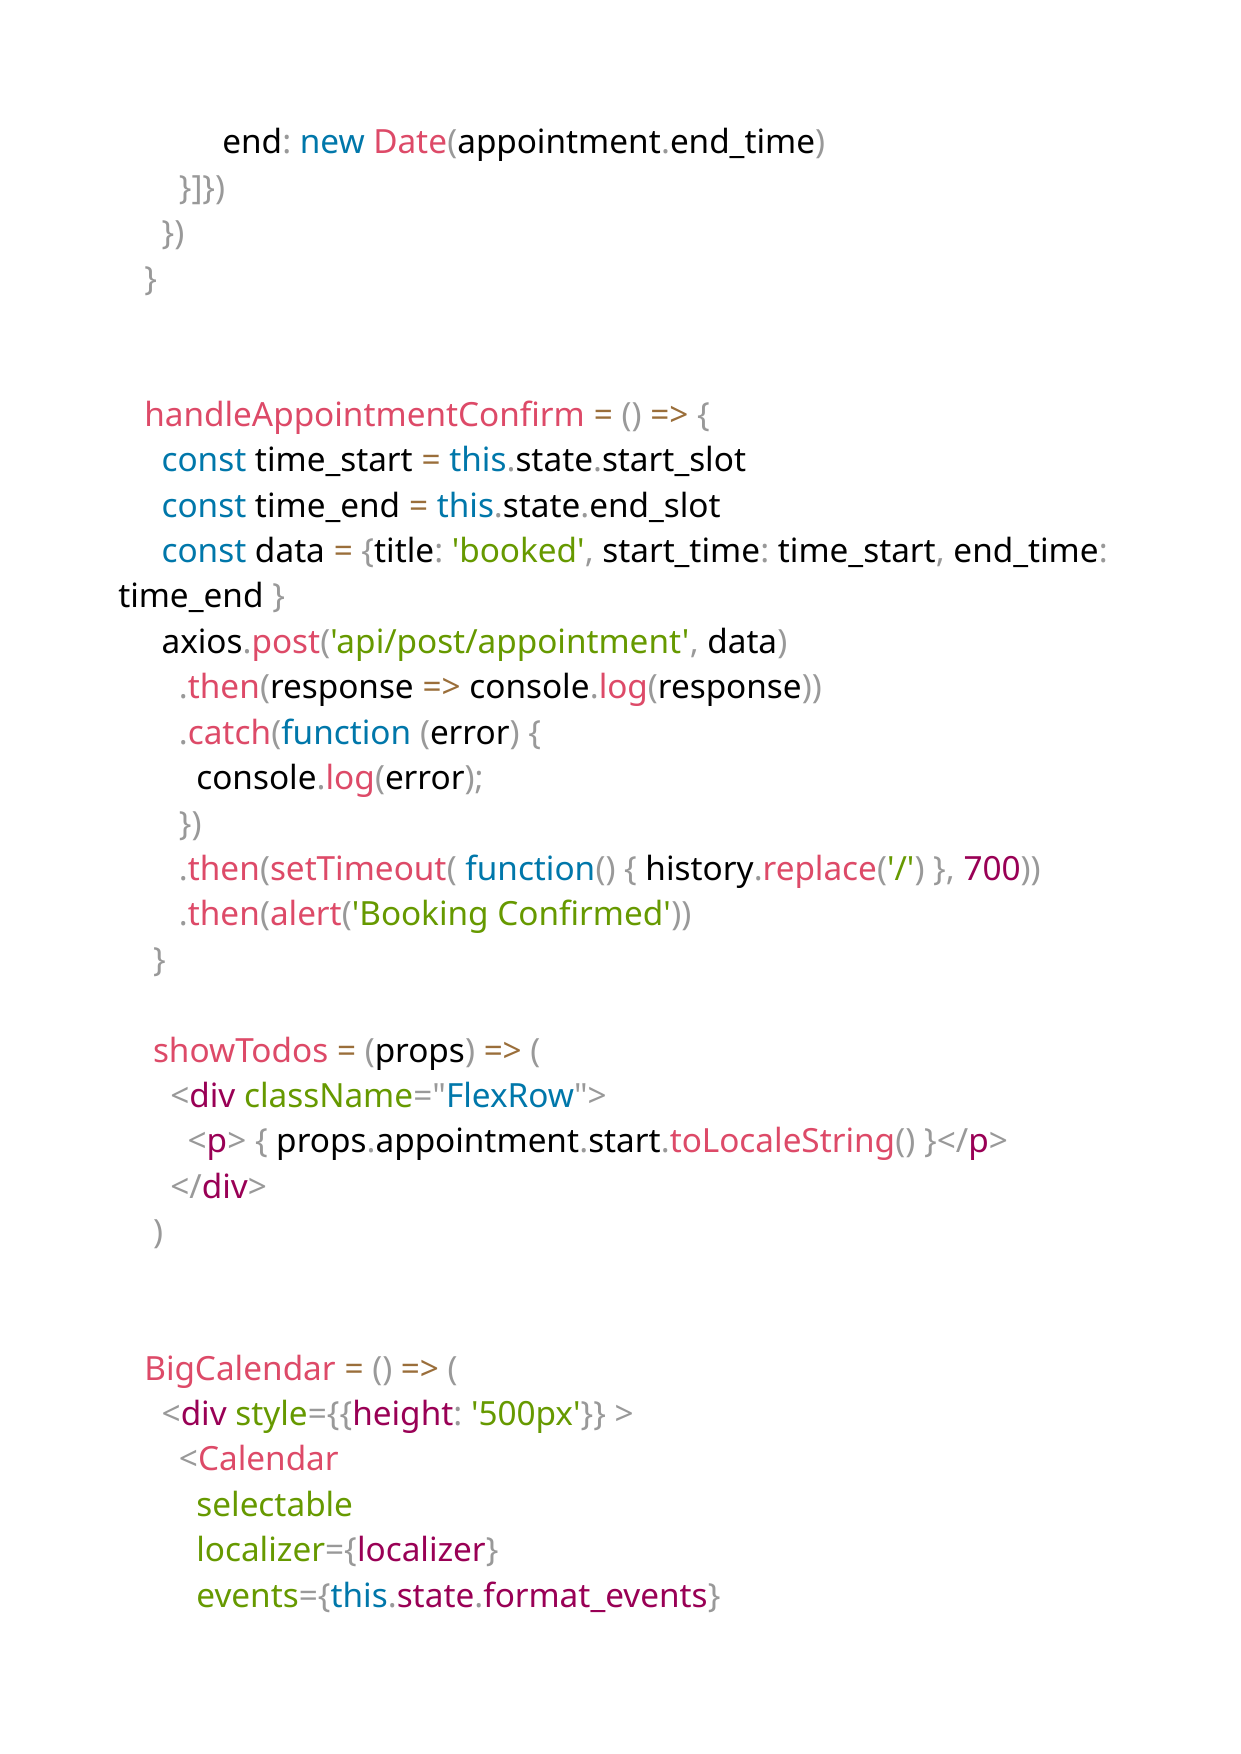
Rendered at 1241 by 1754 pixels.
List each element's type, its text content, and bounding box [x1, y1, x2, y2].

text }]}) [118, 163, 1122, 209]
text .then(response => console.log(response)) [118, 663, 1122, 708]
text </div> [118, 1163, 1122, 1208]
text const time_start = this.state.start_slot [118, 436, 1122, 481]
text showTodos = (props) => ( [118, 1026, 1122, 1072]
text } [118, 254, 1122, 300]
text <Calendar [118, 1435, 1122, 1481]
text const data = {title: 'booked', start_time: time_start, end_time: time_end } [118, 527, 1122, 618]
text events={this.state.format_events} [118, 1571, 1122, 1617]
text handleAppointmentConfirm = () => { [118, 391, 1122, 436]
text end: new Date(appointment.end_time) [118, 118, 1122, 163]
text console.log(error); [118, 754, 1122, 799]
text ) [118, 1208, 1122, 1253]
text .then(setTimeout( function() { history.replace('/') }, 700)) [118, 845, 1122, 890]
text selectable [118, 1481, 1122, 1526]
text axios.post('api/post/appointment', data) [118, 618, 1122, 663]
text <div style={{height: '500px'}} > [118, 1390, 1122, 1435]
text .then(alert('Booking Confirmed')) [118, 890, 1122, 936]
text <div className="FlexRow"> [118, 1072, 1122, 1117]
text localizer={localizer} [118, 1526, 1122, 1571]
text BigCalendar = () => ( [118, 1344, 1122, 1390]
text .catch(function (error) { [118, 708, 1122, 754]
text } [118, 936, 1122, 981]
text <p> { props.appointment.start.toLocaleString() }</p> [118, 1117, 1122, 1163]
text const time_end = this.state.end_slot [118, 481, 1122, 527]
text }) [118, 799, 1122, 845]
text }) [118, 209, 1122, 254]
